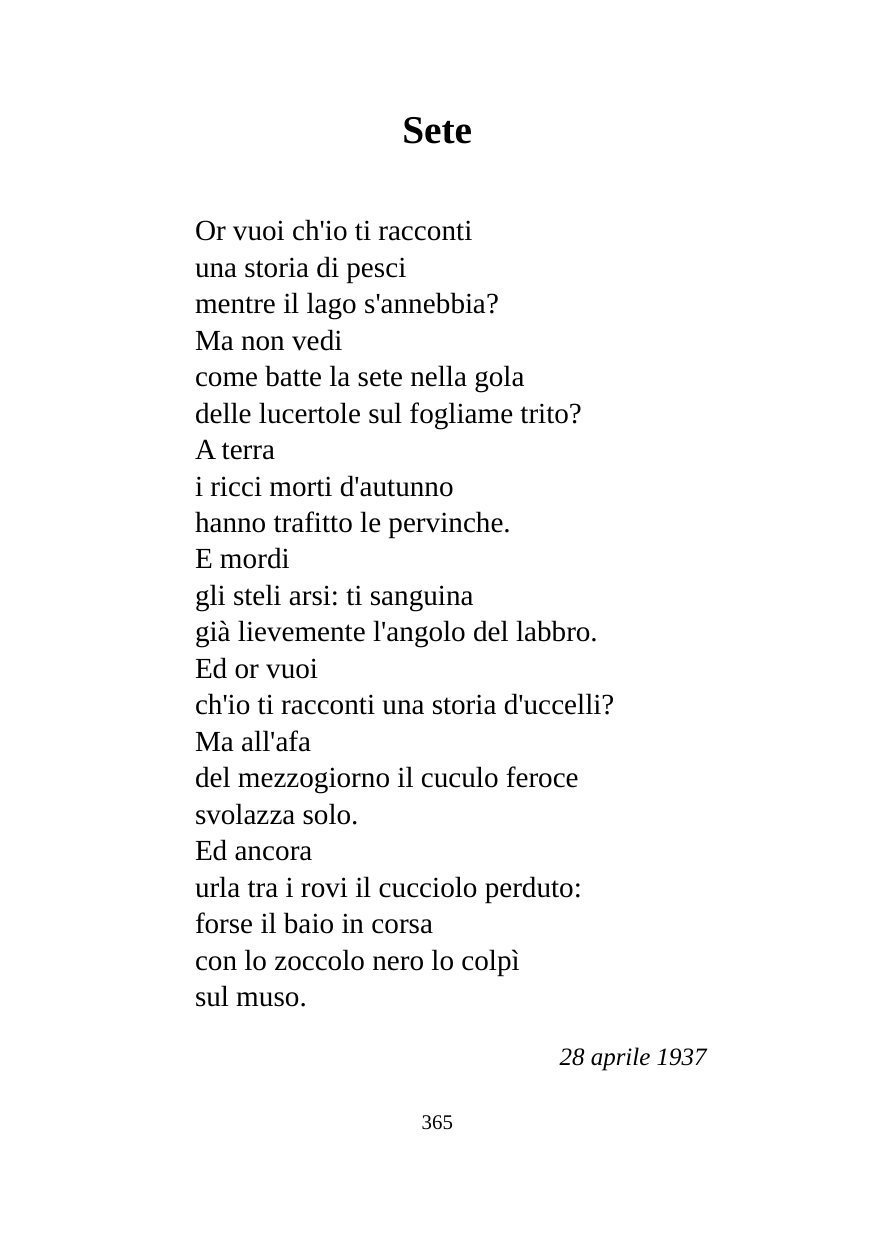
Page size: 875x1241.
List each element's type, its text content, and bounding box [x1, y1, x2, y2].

text gli steli arsi: ti sanguina [195, 578, 768, 612]
text 28 aprile 1937 [106, 1042, 709, 1071]
text E mordi [195, 542, 768, 575]
text urla tra i rovi il cucciolo perduto: [195, 870, 768, 903]
text Or vuoi ch'io ti racconti [195, 213, 768, 247]
text ch'io ti racconti una storia d'uccelli? [195, 687, 768, 721]
text una storia di pesci [195, 250, 768, 283]
text Ma non vedi [195, 323, 768, 356]
text già lievemente l'angolo del labbro. [195, 614, 768, 648]
text con lo zoccolo nero lo colpì [195, 943, 768, 976]
text come batte la sete nella gola [195, 359, 768, 393]
text svolazza solo. [195, 797, 768, 830]
text Ed or vuoi [195, 651, 768, 684]
text hanno trafitto le pervinche. [195, 505, 768, 539]
text Ma all'afa [195, 724, 768, 757]
text i ricci morti d'autunno [195, 469, 768, 502]
subtitle Sete [106, 106, 768, 152]
text delle lucertole sul fogliame trito? [195, 396, 768, 429]
text A terra [195, 432, 768, 466]
text mentre il lago s'annebbia? [195, 286, 768, 320]
text forse il baio in corsa [195, 906, 768, 940]
text sul muso. [195, 979, 768, 1013]
text del mezzogiorno il cuculo feroce [195, 760, 768, 794]
text Ed ancora [195, 833, 768, 867]
